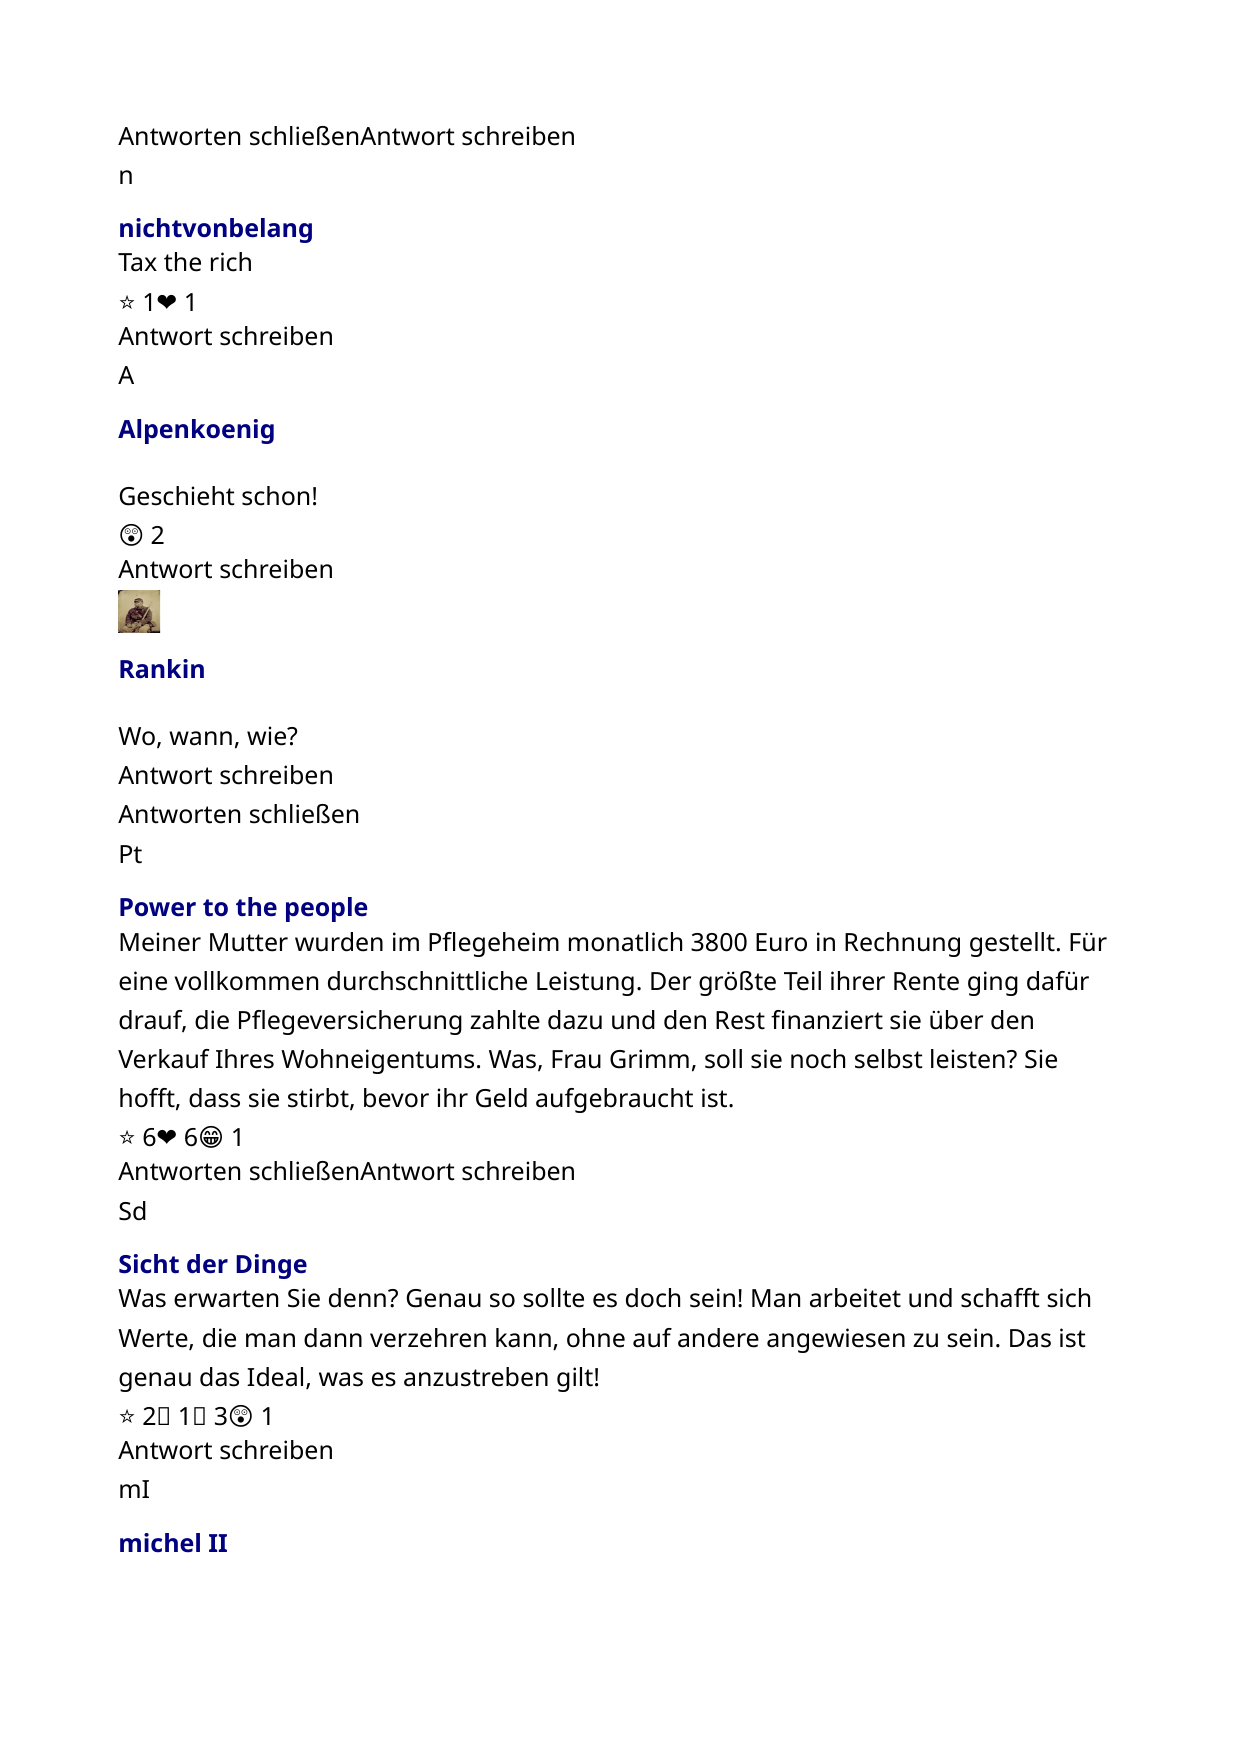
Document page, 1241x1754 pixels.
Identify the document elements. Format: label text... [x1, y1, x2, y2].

text Meiner Mutter wurden im Pflegeheim monatlich 3800 Euro in Rechnung gestellt. Für eine vollkommen durchschnittliche Leistung. Der größte Teil ihrer Rente ging dafür drauf, die Pflegeversicherung zahlte dazu und den Rest finanziert sie über den Verkauf Ihres Wohneigentums. Was, Frau Grimm, soll sie noch selbst leisten? Sie hofft, dass sie stirbt, bevor ihr Geld aufgebraucht ist. [118, 924, 1122, 1115]
text Pt [118, 836, 1122, 870]
text 😲 2 [118, 517, 1122, 552]
subtitle Alpenkoenig [118, 411, 1122, 445]
text n [118, 157, 1122, 191]
text Antworten schließen [118, 797, 1122, 831]
text Antworten schließenAntwort schreiben [118, 118, 1122, 152]
text Antwort schreiben [118, 758, 1122, 792]
subtitle Power to the people [118, 890, 1122, 924]
text A [118, 357, 1122, 392]
text Antwort schreiben [118, 1433, 1122, 1467]
text Antworten schließenAntwort schreiben [118, 1154, 1122, 1188]
picture [118, 590, 161, 633]
text ⭐️ 2🙁 1🤨 3😲 1 [118, 1398, 1122, 1433]
text Antwort schreiben [118, 552, 1122, 586]
text mI [118, 1472, 1122, 1506]
text Tax the rich [118, 245, 1122, 279]
text ⭐️ 1❤️ 1 [118, 284, 1122, 318]
text ⭐️ 6❤️ 6😁 1 [118, 1120, 1122, 1154]
text Was erwarten Sie denn? Genau so sollte es doch sein! Man arbeitet und schafft sich Werte, die man dann verzehren kann, ohne auf andere angewiesen zu sein. Das ist genau das Ideal, was es anzustreben gilt! [118, 1281, 1122, 1393]
subtitle Rankin [118, 652, 1122, 686]
text Wo, wann, wie? [118, 719, 1122, 753]
subtitle michel II [118, 1526, 1122, 1559]
subtitle nichtvonbelang [118, 211, 1122, 245]
subtitle Sicht der Dinge [118, 1247, 1122, 1281]
text Geschieht schon! [118, 478, 1122, 512]
text Sd [118, 1193, 1122, 1227]
text Antwort schreiben [118, 318, 1122, 352]
